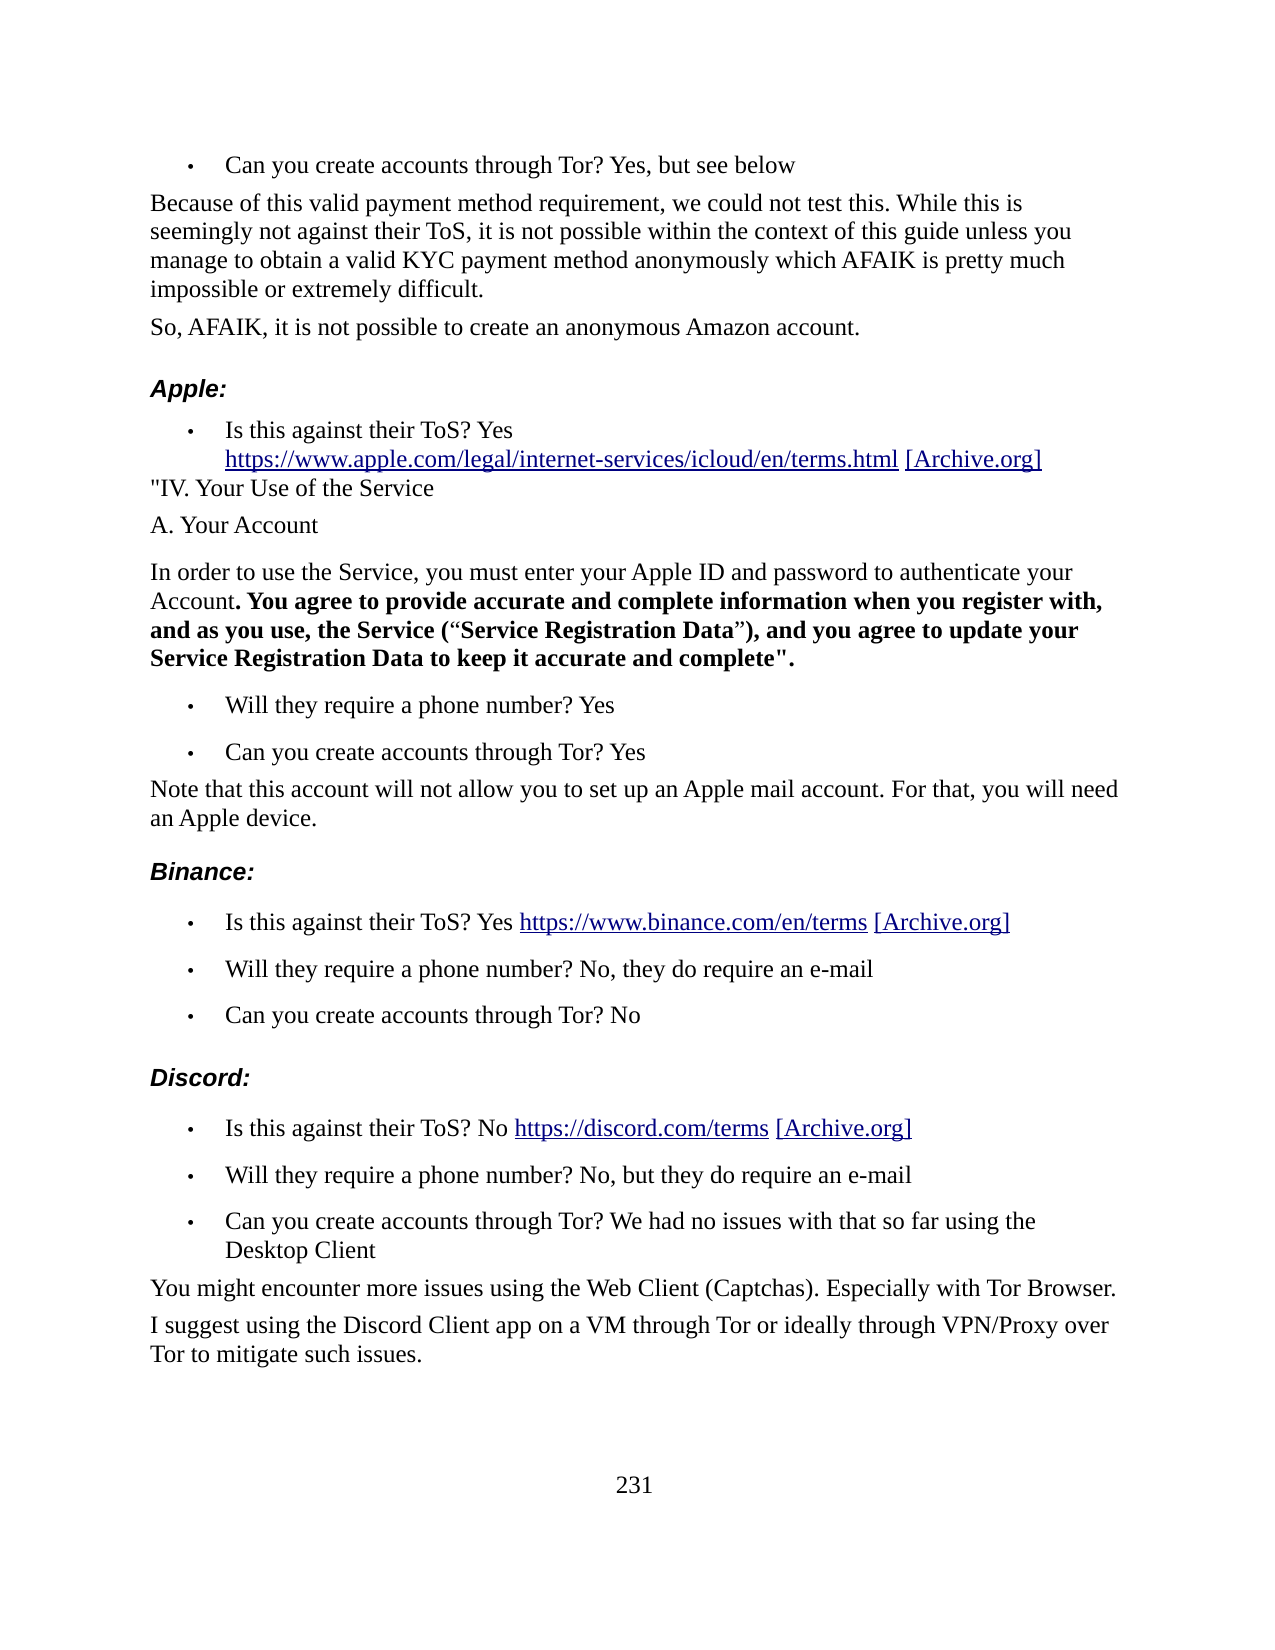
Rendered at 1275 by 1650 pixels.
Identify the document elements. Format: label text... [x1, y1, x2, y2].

subtitle Discord: [150, 1063, 1125, 1092]
subtitle Binance: [150, 857, 1125, 886]
list Is this against their ToS? No https://discord.com/terms [Archive.org] [187, 1113, 1125, 1142]
list Can you create accounts through Tor? No [187, 1000, 1125, 1029]
text Because of this valid payment method requirement, we could not test this. While this is seemingly not against their ToS, it is not possible within the context of this guide unless you manage to obtain a valid KYC payment method anonymously which AFAIK is pretty much impossible or extremely difficult. [150, 188, 1125, 303]
subtitle Apple: [150, 374, 1125, 403]
text A. Your Account [150, 511, 1125, 539]
list Is this against their ToS? Yes https://www.binance.com/en/terms [Archive.org] [187, 907, 1125, 936]
text You might encounter more issues using the Web Client (Captchas). Especially with Tor Browser. [150, 1273, 1125, 1302]
text In order to use the Service, you must enter your Apple ID and password to authenticate your Account. You agree to provide accurate and complete information when you register with, and as you use, the Service (“Service Registration Data”), and you agree to update your Service Registration Data to keep it accurate and complete". [150, 557, 1125, 672]
list Will they require a phone number? No, but they do require an e-mail [187, 1160, 1125, 1188]
list Can you create accounts through Tor? Yes, but see below [187, 150, 1125, 179]
list Will they require a phone number? Yes [187, 690, 1125, 719]
text "IV. Your Use of the Service [150, 473, 1125, 502]
text Note that this account will not allow you to set up an Apple mail account. For that, you will need an Apple device. [150, 774, 1125, 832]
list Can you create accounts through Tor? Yes [187, 737, 1125, 766]
text So, AFAIK, it is not possible to create an anonymous Amazon account. [150, 312, 1125, 340]
list Will they require a phone number? No, they do require an e-mail [187, 954, 1125, 982]
list Can you create accounts through Tor? We had no issues with that so far using the Desktop Client [187, 1206, 1125, 1264]
list Is this against their ToS? Yes https://www.apple.com/legal/internet-services/icloud/en/terms.html [Archive.org] [187, 415, 1125, 473]
text I suggest using the Discord Client app on a VM through Tor or ideally through VPN/Proxy over Tor to mitigate such issues. [150, 1311, 1125, 1368]
